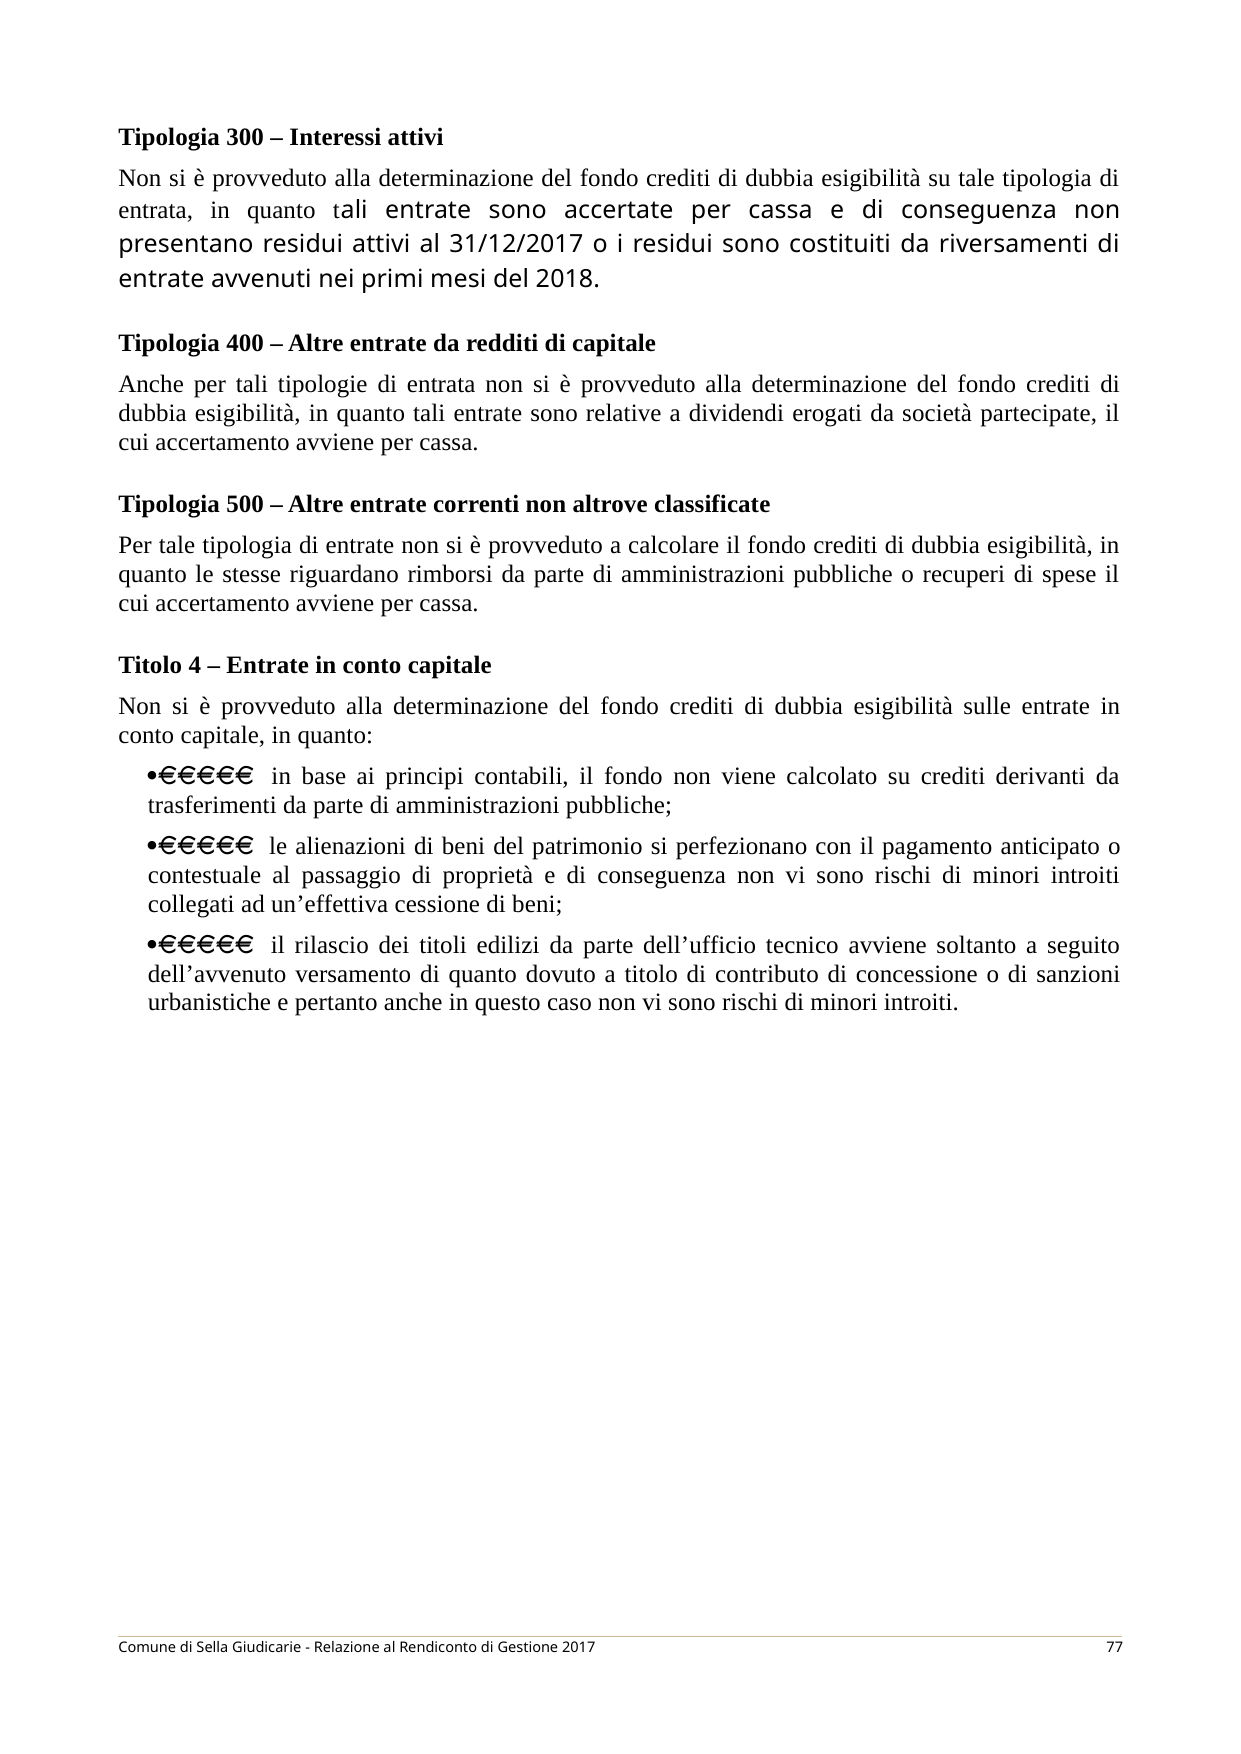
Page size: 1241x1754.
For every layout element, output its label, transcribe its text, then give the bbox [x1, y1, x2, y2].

text · il rilascio dei titoli edilizi da parte dell’ufficio tecnico avviene soltanto a seguito dell’avvenuto versamento di quanto dovuto a titolo di contributo di concessione o di sanzioni urbanistiche e pertanto anche in questo caso non vi sono rischi di minori introiti. [148, 930, 1122, 1016]
text Tipologia 400 – Altre entrate da redditi di capitale [118, 328, 1122, 357]
text · le alienazioni di beni del patrimonio si perfezionano con il pagamento anticipato o contestuale al passaggio di proprietà e di conseguenza non vi sono rischi di minori introiti collegati ad un’effettiva cessione di beni; [148, 831, 1122, 917]
text Titolo 4 – Entrate in conto capitale [118, 650, 1122, 679]
text Non si è provveduto alla determinazione del fondo crediti di dubbia esigibilità su tale tipologia di entrata, in quanto tali entrate sono accertate per cassa e di conseguenza non presentano residui attivi al 31/12/2017 o i residui sono costituiti da riversamenti di entrate avvenuti nei primi mesi del 2018. [118, 163, 1122, 294]
text Per tale tipologia di entrate non si è provveduto a calcolare il fondo crediti di dubbia esigibilità, in quanto le stesse riguardano rimborsi da parte di amministrazioni pubbliche o recuperi di spese il cui accertamento avviene per cassa. [118, 530, 1122, 616]
text Tipologia 300 – Interessi attivi [118, 122, 1122, 151]
text Tipologia 500 – Altre entrate correnti non altrove classificate [118, 489, 1122, 518]
text Non si è provveduto alla determinazione del fondo crediti di dubbia esigibilità sulle entrate in conto capitale, in quanto: [118, 691, 1122, 749]
text · in base ai principi contabili, il fondo non viene calcolato su crediti derivanti da trasferimenti da parte di amministrazioni pubbliche; [148, 761, 1122, 819]
text Anche per tali tipologie di entrata non si è provveduto alla determinazione del fondo crediti di dubbia esigibilità, in quanto tali entrate sono relative a dividendi erogati da società partecipate, il cui accertamento avviene per cassa. [118, 369, 1122, 455]
